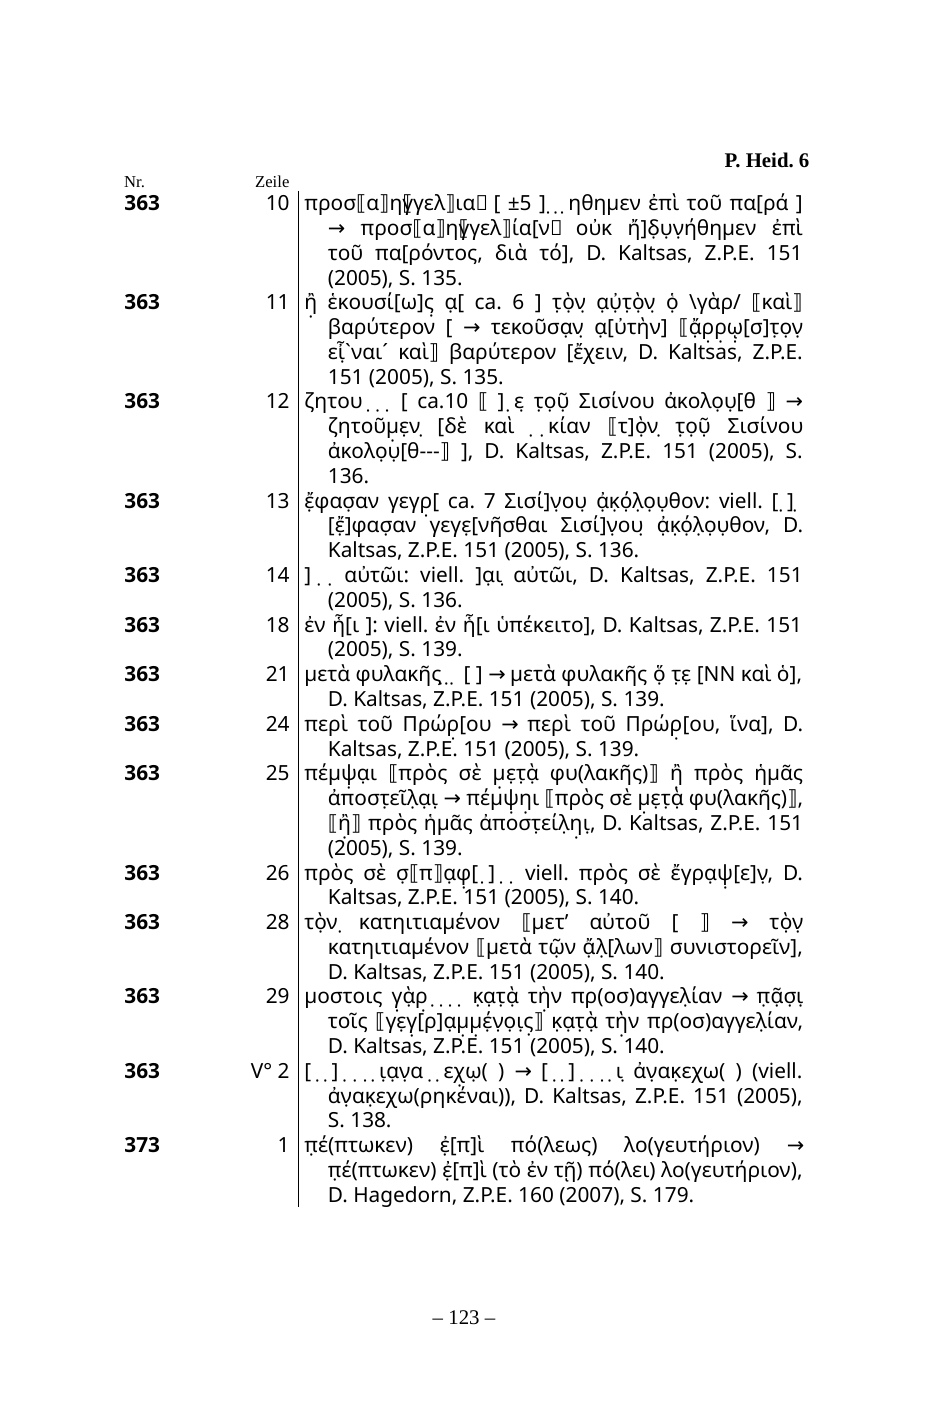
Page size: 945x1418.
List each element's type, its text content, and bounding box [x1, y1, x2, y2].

table_cell 363 [118, 389, 207, 488]
table_cell ζητου ̣ ̣ ̣ [ ca.10 ⟦ ] ̣ε̣ τ̣ο̣ῦ̣ Σισίνου ἀκολο̣υ̣[θ ⟧ → ζητοῦμ̣ε̣ν̣ [δὲ καὶ ̣ ̣κίαν ⟦τ]ὸ̣ν̣ τ̣ο̣ῦ̣ Σισίνου ἀκολο̣υ̣[θ---⟧ ], D. Kaltsas, Z.P.E. 151 (2005), S. 136. [299, 389, 809, 488]
table_cell 363 [118, 488, 207, 563]
table_cell ἔ̣φασ̣αν γεγρ̣[ ca. 7 Σισί]ν̣ου̣ ἀ̣κ̣ό̣λ̣ο̣υ̣θον: viell. [ ̣] ̣ [ἔ̣]φασ̣αν γεγε̣[νῆσθαι Σισί]ν̣ου̣ ἀ̣κ̣ό̣λ̣ο̣υ̣θον, D. Kaltsas, Z.P.E. 151 (2005), S. 136. [299, 488, 809, 563]
table_cell ἢ̣ ἑκουσί[ω]ς̣ α̣[ ca. 6 ] τ̣ὸ̣ν̣ α̣ὐ̣τ̣ὸ̣ν̣ ὁ̣ \γὰρ/ ⟦καὶ⟧ βαρύτερον [ → τεκοῦσα̣ν̣ α̣[ὐτὴν] ⟦ἄ̣ρ̣ρ̣ῳ̣[σ]τ̣ο̣ν̣ εἶ̣`ναι´ καὶ⟧ βαρύτερον [ἔχειν, D. Kaltsas, Z.P.E. 151 (2005), S. 135. [299, 290, 809, 389]
table_cell ] ̣ ̣ αὐτῶι: viell. ]α̣ι̣ αὐτῶι, D. Kaltsas, Z.P.E. 151 (2005), S. 136. [299, 563, 809, 612]
table_cell 29 [207, 984, 298, 1058]
table_cell 14 [207, 563, 298, 612]
table_cell 363 [118, 662, 207, 711]
table_cell 12 [207, 389, 298, 488]
table_cell 373 [118, 1133, 207, 1207]
table_cell 28 [207, 910, 298, 984]
table_cell 363 [118, 910, 207, 984]
table_cell 24 [207, 711, 298, 761]
table_cell 1 [207, 1133, 298, 1207]
table_cell 363 [118, 191, 207, 290]
table_cell π̣έ(πτωκεν) ἐ̣[π]ὶ πό(λεως) λο(γευτήριον) → π̣έ(πτωκεν) ἐ̣[π]ὶ (τὸ ἐν τῇ) πό(λει) λο(γευτήριον), D. Hagedorn, Z.P.E. 160 (2007), S. 179. [299, 1133, 809, 1207]
table_cell 363 [118, 612, 207, 662]
table_cell 363 [118, 761, 207, 860]
table_cell 363 [118, 1059, 207, 1133]
table_cell 363 [118, 860, 207, 910]
table_cell 21 [207, 662, 298, 711]
table_cell πέμψ̣α̣ι ⟦πρὸς σὲ μ̣ε̣τ̣ὰ̣ φυ(λακῆς)⟧ ἢ̣ πρὸς ἡμᾶς ἀποστ̣εῖλ̣α̣ι̣ → πέμψ̣η̣ι ⟦πρὸς σὲ μ̣ε̣τ̣ὰ̣ φυ(λακῆς)⟧, ⟦ἢ̣⟧ πρὸς ἡμᾶς ἀποστ̣είλ̣η̣ι̣, D. Kaltsas, Z.P.E. 151 (2005), S. 139. [299, 761, 809, 860]
table_cell πρὸς σὲ σ̣⟦π⟧α̣φ̣[ ̣] ̣ ̣ viell. πρὸς σὲ ἔγρα̣ψ̣[ε]ν̣, D. Kaltsas, Z.P.E. 151 (2005), S. 140. [299, 860, 809, 910]
table_cell προσ⟦α⟧ηγγελ⟦ια⟧ [ ±5 ] ̣ ̣ ̣ηθημεν ἐπὶ τοῦ πα[ρά ] → προσ⟦α⟧ηγγελ⟦ία[ν⟧ οὐκ ἤ]δ̣υ̣ν̣ήθημεν ἐπὶ τοῦ πα[ρόντος, διὰ τό], D. Kaltsas, Z.P.E. 151 (2005), S. 135. [299, 191, 809, 290]
table_cell 363 [118, 290, 207, 389]
table_cell ἐν ἧ[ι ]: viell. ἐν ἧ[ι ὑπέκειτο], D. Kaltsas, Z.P.E. 151 (2005), S. 139. [299, 612, 809, 662]
table_cell 26 [207, 860, 298, 910]
table_cell 363 [118, 711, 207, 761]
table_cell 13 [207, 488, 298, 563]
table_cell 10 [207, 191, 298, 290]
table_cell μοστοις γ̣ὰ̣ρ̣ ̣ ̣ ̣ ̣ κ̣α̣τ̣ὰ̣ τὴ̣ν πρ(οσ)αγγελ̣ίαν → π̣ᾶ̣σ̣ι̣ τοῖς ⟦γε̣γ̣[ρ]α̣μ̣μ̣έ̣ν̣ο̣ι̣ς̣⟧ κ̣α̣τ̣ὰ̣ τὴ̣ν πρ(οσ)αγγελ̣ίαν, D. Kaltsas, Z.P.E. 151 (2005), S. 140. [299, 984, 809, 1058]
table_cell 363 [118, 563, 207, 612]
table_cell 363 [118, 984, 207, 1058]
table_cell 25 [207, 761, 298, 860]
table_cell 11 [207, 290, 298, 389]
table_cell V° 2 [207, 1059, 298, 1133]
table_cell περὶ τοῦ Πρώρ̣[ου → περὶ τοῦ Πρώρ̣[ου, ἵνα], D. Kaltsas, Z.P.E. 151 (2005), S. 139. [299, 711, 809, 761]
table_cell μετὰ φυλακῆς ̣ ̣ ̣ [ ] → μετὰ φυλακῆς ὅ̣ τ̣ε̣ [NN καὶ ὁ], D. Kaltsas, Z.P.E. 151 (2005), S. 139. [299, 662, 809, 711]
table_cell τὸ̣ν̣ κατηιτιαμένον ⟦μετʼ αὐτοῦ [ ⟧ → τὸ̣ν̣ κατηιτιαμένον ⟦μετὰ τῶ̣ν ἄ̣λ̣[λων⟧ συνιστορεῖν], D. Kaltsas, Z.P.E. 151 (2005), S. 140. [299, 910, 809, 984]
table_cell [ ̣ ̣] ̣ ̣ ̣ ̣ι̣α̣ν̣α ̣ ̣εχ̣ω̣( ) → [ ̣ ̣] ̣ ̣ ̣ ̣ι̣ ἀν̣ακ̣εχω( ) (viell. ἀν̣ακ̣εχω(ρηκέναι)), D. Kaltsas, Z.P.E. 151 (2005), S. 138. [299, 1059, 809, 1133]
table_cell 18 [207, 612, 298, 662]
